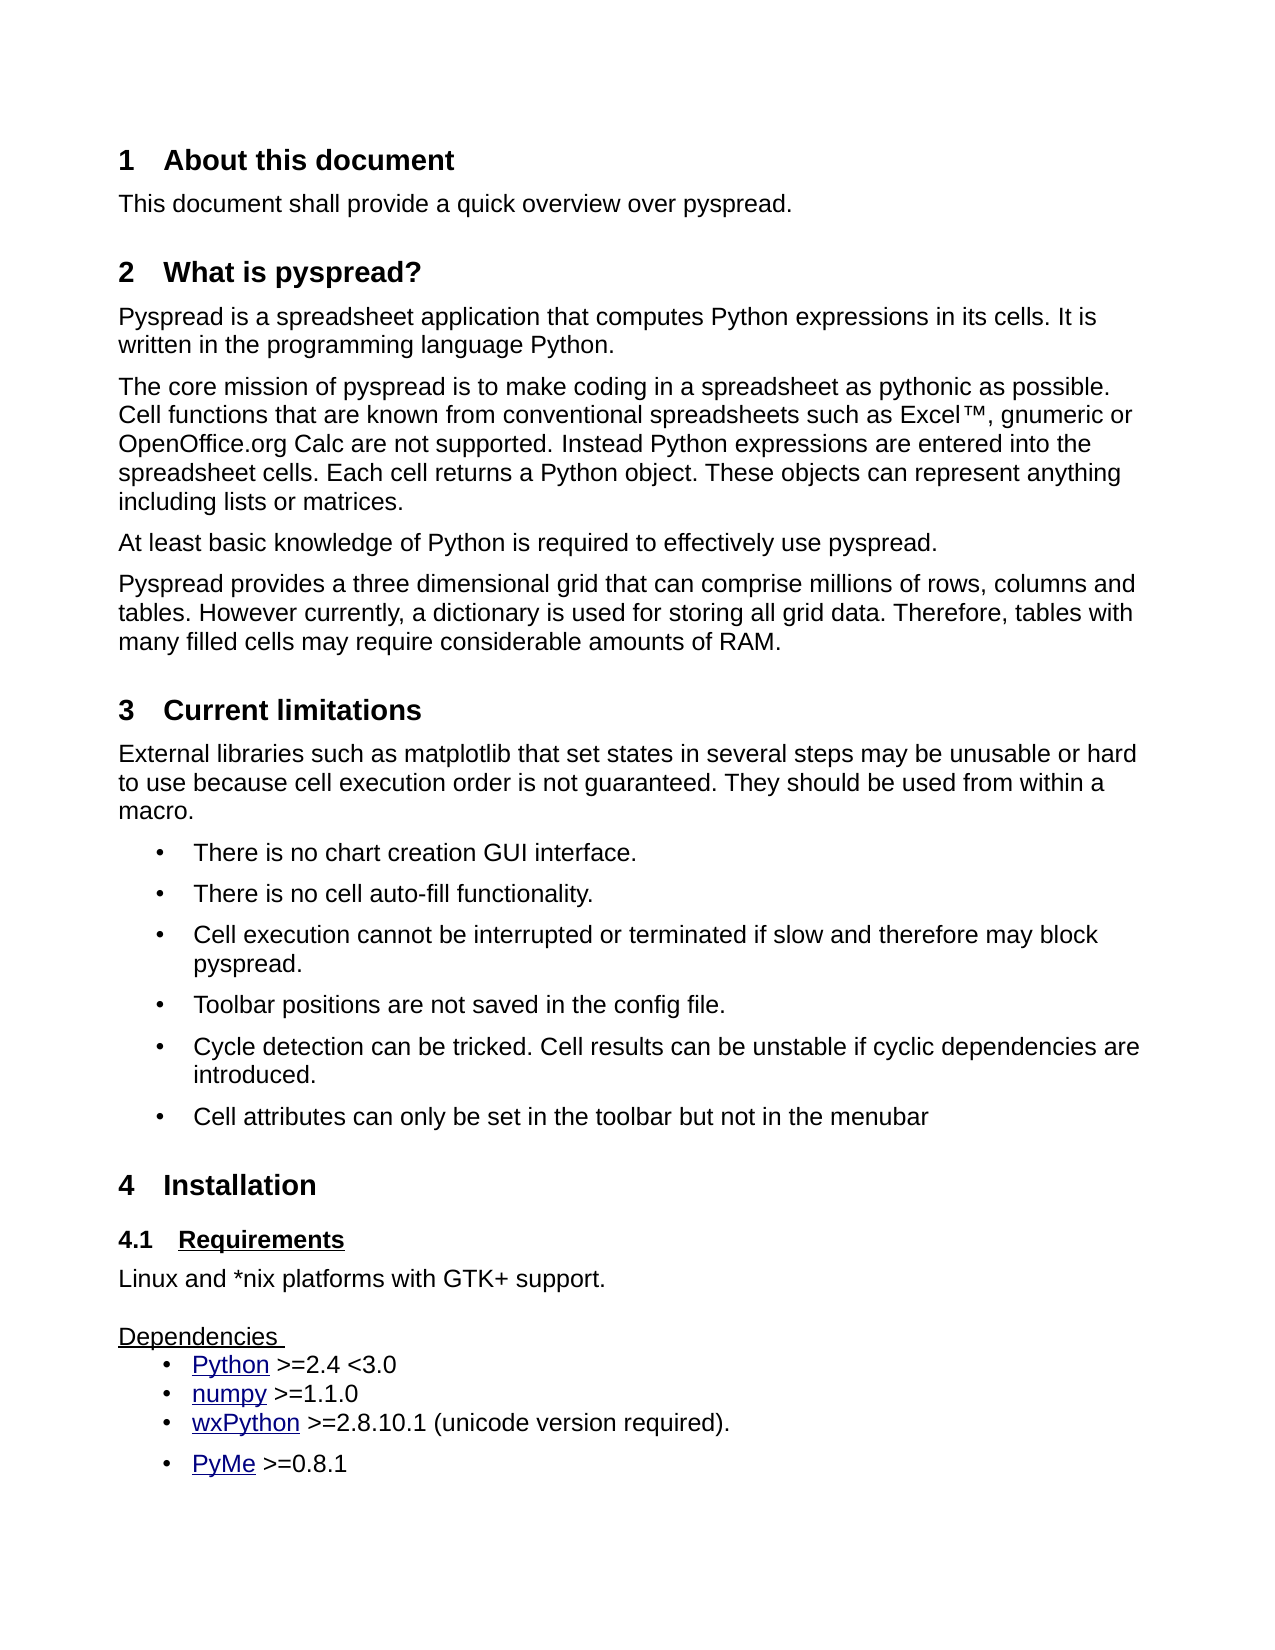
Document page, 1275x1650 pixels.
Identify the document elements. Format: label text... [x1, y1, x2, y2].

subtitle Current limitations [118, 693, 1157, 726]
text The core mission of pyspread is to make coding in a spreadsheet as pythonic as possible. Cell functions that are known from conventional spreadsheets such as Excel™, gnumeric or OpenOffice.org Calc are not supported. Instead Python expressions are entered into the spreadsheet cells. Each cell returns a Python object. These objects can represent anything including lists or matrices. [118, 371, 1157, 515]
list Python >=2.4 <3.0 [162, 1350, 1157, 1379]
text At least basic knowledge of Python is required to effectively use pyspread. [118, 528, 1157, 556]
subtitle About this document [118, 143, 1157, 177]
subtitle Installation [118, 1168, 1157, 1202]
subtitle What is pyspread? [118, 255, 1157, 289]
text External libraries such as matplotlib that set states in several steps may be unusable or hard to use because cell execution order is not guaranteed. They should be used from within a macro. [118, 739, 1157, 825]
list PyMe >=0.8.1 [162, 1449, 1157, 1478]
list Cell attributes can only be set in the toolbar but not in the menubar [156, 1102, 1157, 1131]
list Cycle detection can be tricked. Cell results can be unstable if cyclic dependencies are introduced. [156, 1032, 1157, 1089]
subtitle Requirements [118, 1225, 1157, 1253]
list wxPython >=2.8.10.1 (unicode version required). [162, 1408, 1157, 1437]
list Cell execution cannot be interrupted or terminated if slow and therefore may block pyspread. [156, 920, 1157, 978]
list numpy >=1.1.0 [162, 1379, 1157, 1408]
text This document shall provide a quick overview over pyspread. [118, 189, 1157, 218]
list Toolbar positions are not saved in the config file. [156, 990, 1157, 1019]
list There is no cell auto-fill functionality. [156, 879, 1157, 908]
text Pyspread provides a three dimensional grid that can comprise millions of rows, columns and tables. However currently, a dictionary is used for storing all grid data. Therefore, tables with many filled cells may require considerable amounts of RAM. [118, 569, 1157, 655]
text Pyspread is a spreadsheet application that computes Python expressions in its cells. It is written in the programming language Python. [118, 301, 1157, 359]
list There is no chart creation GUI interface. [156, 837, 1157, 866]
text Linux and *nix platforms with GTK+ support. Dependencies [118, 1264, 1157, 1350]
